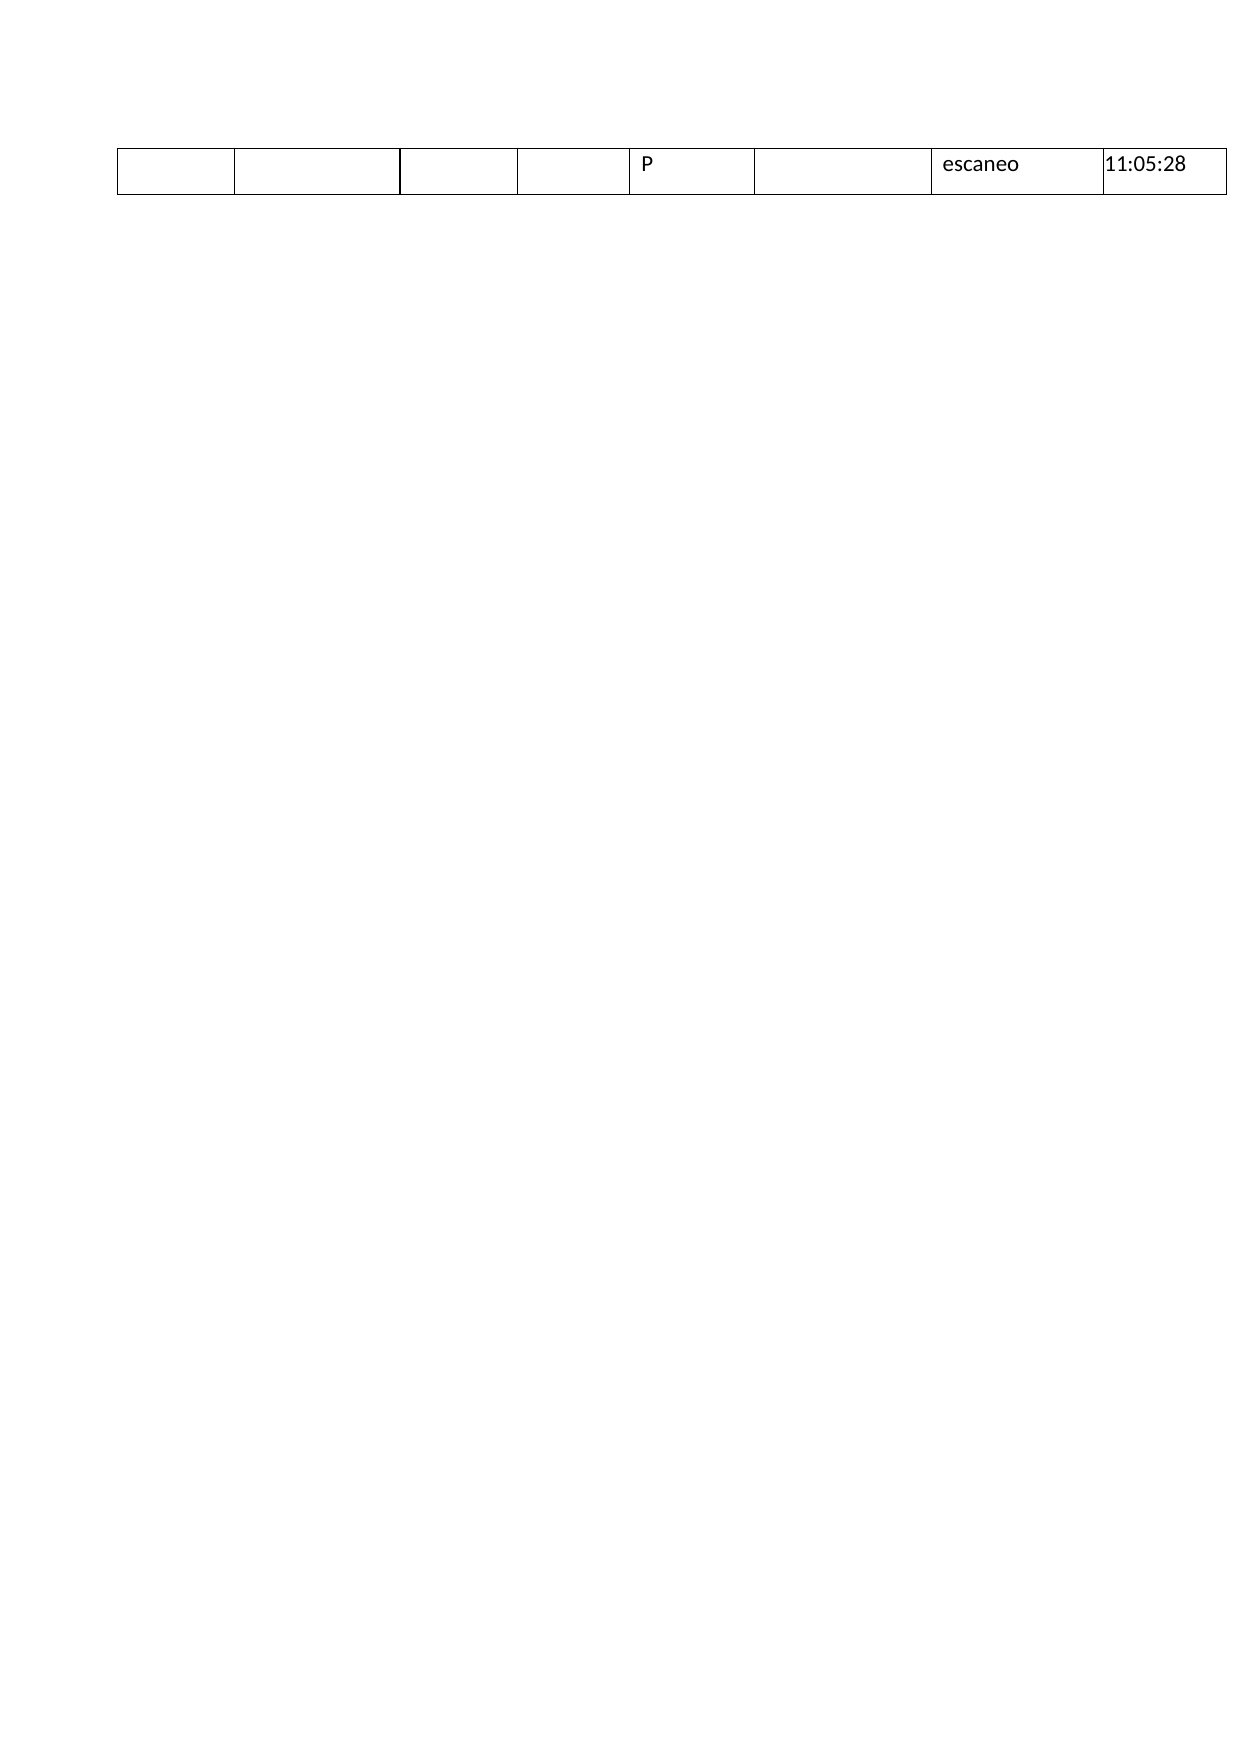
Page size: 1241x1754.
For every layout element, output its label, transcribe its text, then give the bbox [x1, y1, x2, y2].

table_cell P [630, 149, 754, 194]
table_cell [118, 149, 234, 194]
table_cell - [755, 149, 931, 194]
table_cell - [401, 149, 517, 194]
table_cell [235, 149, 399, 194]
table_cell 11:05:28 [1104, 149, 1226, 194]
table_cell - [518, 149, 629, 194]
table_cell escaneo [932, 149, 1103, 194]
